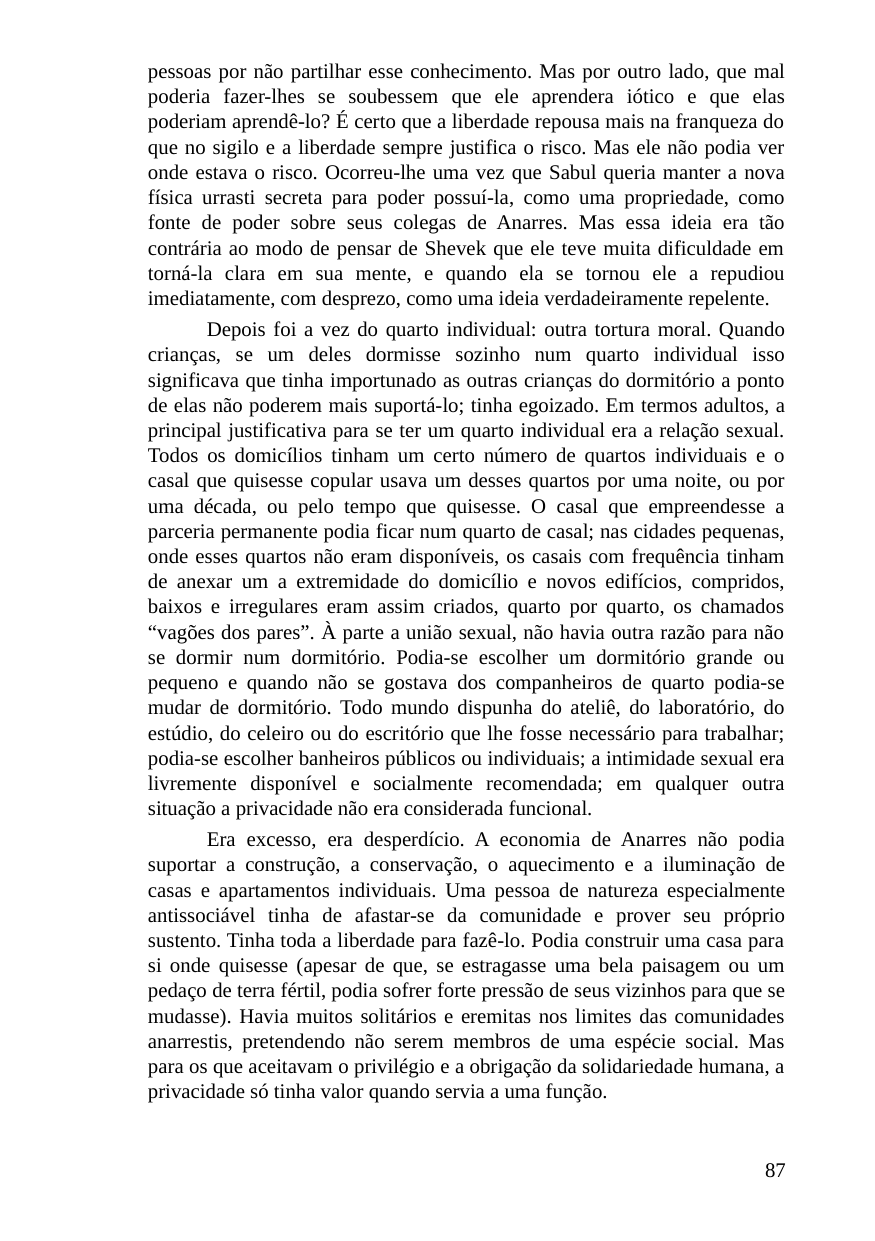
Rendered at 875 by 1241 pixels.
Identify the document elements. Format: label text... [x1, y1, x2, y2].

text pessoas por não partilhar esse conhecimento. Mas por outro lado, que mal poderia fazer-lhes se soubessem que ele aprendera iótico e que elas poderiam aprendê-lo? É certo que a liberdade repousa mais na franqueza do que no sigilo e a liberdade sempre justifica o risco. Mas ele não podia ver onde estava o risco. Ocorreu-lhe uma vez que Sabul queria manter a nova física urrasti secreta para poder possuí-la, como uma propriedade, como fonte de poder sobre seus colegas de Anarres. Mas essa ideia era tão contrária ao modo de pensar de Shevek que ele teve muita dificuldade em torná-la clara em sua mente, e quando ela se tornou ele a repudiou imediatamente, com desprezo, como uma ideia verdadeiramente repelente. [148, 59, 786, 310]
text Depois foi a vez do quarto individual: outra tortura moral. Quando crianças, se um deles dormisse sozinho num quarto individual isso significava que tinha importunado as outras crianças do dormitório a ponto de elas não poderem mais suportá-lo; tinha egoizado. Em termos adultos, a principal justificativa para se ter um quarto individual era a relação sexual. Todos os domicílios tinham um certo número de quartos individuais e o casal que quisesse copular usava um desses quartos por uma noite, ou por uma década, ou pelo tempo que quisesse. O casal que empreendesse a parceria permanente podia ficar num quarto de casal; nas cidades pequenas, onde esses quartos não eram disponíveis, os casais com frequência tinham de anexar um a extremidade do domicílio e novos edifícios, compridos, baixos e irregulares eram assim criados, quarto por quarto, os chamados “vagões dos pares”. À parte a união sexual, não havia outra razão para não se dormir num dormitório. Podia-se escolher um dormitório grande ou pequeno e quando não se gostava dos companheiros de quarto podia-se mudar de dormitório. Todo mundo dispunha do ateliê, do laboratório, do estúdio, do celeiro ou do escritório que lhe fosse necessário para trabalhar; podia-se escolher banheiros públicos ou individuais; a intimidade sexual era livremente disponível e socialmente recomendada; em qualquer outra situação a privacidade não era considerada funcional. [148, 317, 786, 820]
text Era excesso, era desperdício. A economia de Anarres não podia suportar a construção, a conservação, o aquecimento e a iluminação de casas e apartamentos individuais. Uma pessoa de natureza especialmente antissociável tinha de afastar-se da comunidade e prover seu próprio sustento. Tinha toda a liberdade para fazê-lo. Podia construir uma casa para si onde quisesse (apesar de que, se estragasse uma bela paisagem ou um pedaço de terra fértil, podia sofrer forte pressão de seus vizinhos para que se mudasse). Havia muitos solitários e eremitas nos limites das comunidades anarrestis, pretendendo não serem membros de uma espécie social. Mas para os que aceitavam o privilégio e a obrigação da solidariedade humana, a privacidade só tinha valor quando servia a uma função. [148, 827, 786, 1103]
